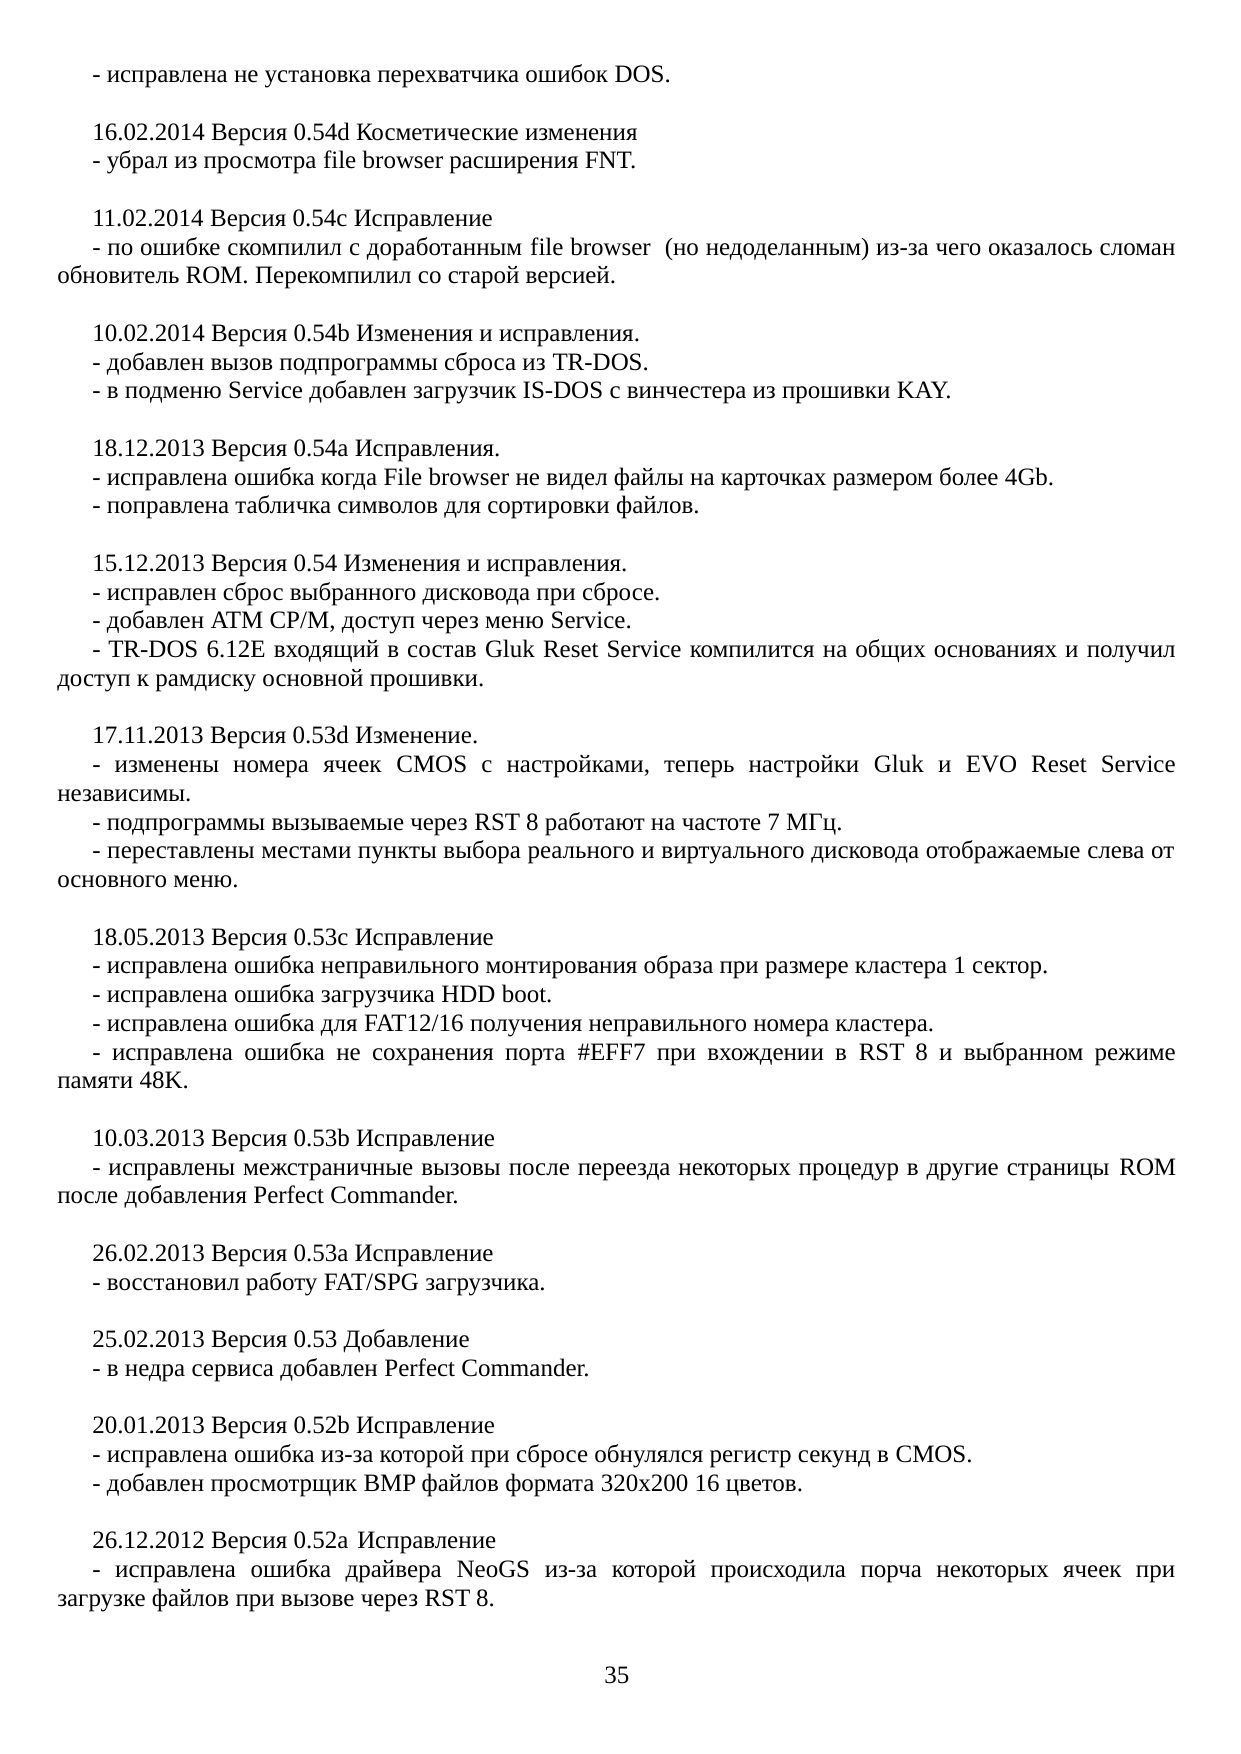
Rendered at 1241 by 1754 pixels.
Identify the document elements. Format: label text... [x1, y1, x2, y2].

text - добавлен ATM CP/M, доступ через меню Service. [57, 606, 1176, 634]
text - исправлена не установка перехватчика ошибок DOS. [57, 59, 1176, 88]
text - исправлена ошибка для FAT12/16 получения неправильного номера кластера. [57, 1008, 1176, 1037]
text - в подменю Service добавлен загрузчик IS-DOS с винчестера из прошивки KAY. [57, 376, 1176, 404]
text 26.02.2013 Версия 0.53а Исправление [57, 1238, 1176, 1267]
text - в недра сервиса добавлен Perfect Commander. [57, 1353, 1176, 1382]
text - исправлен сброс выбранного дисковода при сбросе. [57, 577, 1176, 606]
text - исправлена ошибка загрузчика HDD boot. [57, 979, 1176, 1008]
text - по ошибке скомпилил с доработанным file browser (но недоделанным) из-за чего оказалось сломан обновитель ROM. Перекомпилил со старой версией. [57, 232, 1176, 289]
text 18.12.2013 Версия 0.54a Исправления. [57, 433, 1176, 462]
text - восстановил работу FAT/SPG загрузчика. [57, 1267, 1176, 1296]
text 10.03.2013 Версия 0.53b Исправление [57, 1123, 1176, 1152]
text - исправлена ошибка из-за которой при сбросе обнулялся регистр секунд в CMOS. [57, 1439, 1176, 1468]
text 26.12.2012 Версия 0.52а Исправление [57, 1526, 1176, 1554]
text 11.02.2014 Версия 0.54c Исправление [57, 203, 1176, 232]
text - исправлена ошибка не сохранения порта #EFF7 при вхождении в RST 8 и выбранном режиме памяти 48K. [57, 1037, 1176, 1094]
text 18.05.2013 Версия 0.53c Исправление [57, 922, 1176, 951]
text - исправлены межстраничные вызовы после переезда некоторых процедур в другие страницы ROM после добавления Perfect Commander. [57, 1152, 1176, 1209]
text - убрал из просмотра file browser расширения FNT. [57, 146, 1176, 174]
text - изменены номера ячеек CMOS с настройками, теперь настройки Gluk и EVO Reset Service независимы. [57, 749, 1176, 807]
text - добавлен просмотрщик BMP файлов формата 320х200 16 цветов. [57, 1468, 1176, 1497]
text 16.02.2014 Версия 0.54d Косметические изменения [57, 117, 1176, 146]
text - исправлена ошибка драйвера NeoGS из-за которой происходила порча некоторых ячеек при загрузке файлов при вызове через RST 8. [57, 1554, 1176, 1612]
text - переставлены местами пункты выбора реального и виртуального дисковода отображаемые слева от основного меню. [57, 836, 1176, 893]
text - исправлена ошибка когда File browser не видел файлы на карточках размером более 4Gb. [57, 462, 1176, 491]
text - исправлена ошибка неправильного монтирования образа при размере кластера 1 сектор. [57, 951, 1176, 979]
text - подпрограммы вызываемые через RST 8 работают на частоте 7 МГц. [57, 807, 1176, 836]
text - TR-DOS 6.12E входящий в состав Gluk Reset Service компилится на общих основаниях и получил доступ к рамдиску основной прошивки. [57, 634, 1176, 692]
text - поправлена табличка символов для сортировки файлов. [57, 491, 1176, 519]
text 15.12.2013 Версия 0.54 Изменения и исправления. [57, 548, 1176, 577]
text 20.01.2013 Версия 0.52b Исправление [57, 1411, 1176, 1439]
text 25.02.2013 Версия 0.53 Добавление [57, 1324, 1176, 1353]
text 17.11.2013 Версия 0.53d Изменение. [57, 721, 1176, 749]
text 10.02.2014 Версия 0.54b Изменения и исправления. [57, 318, 1176, 347]
text - добавлен вызов подпрограммы сброса из TR-DOS. [57, 347, 1176, 376]
